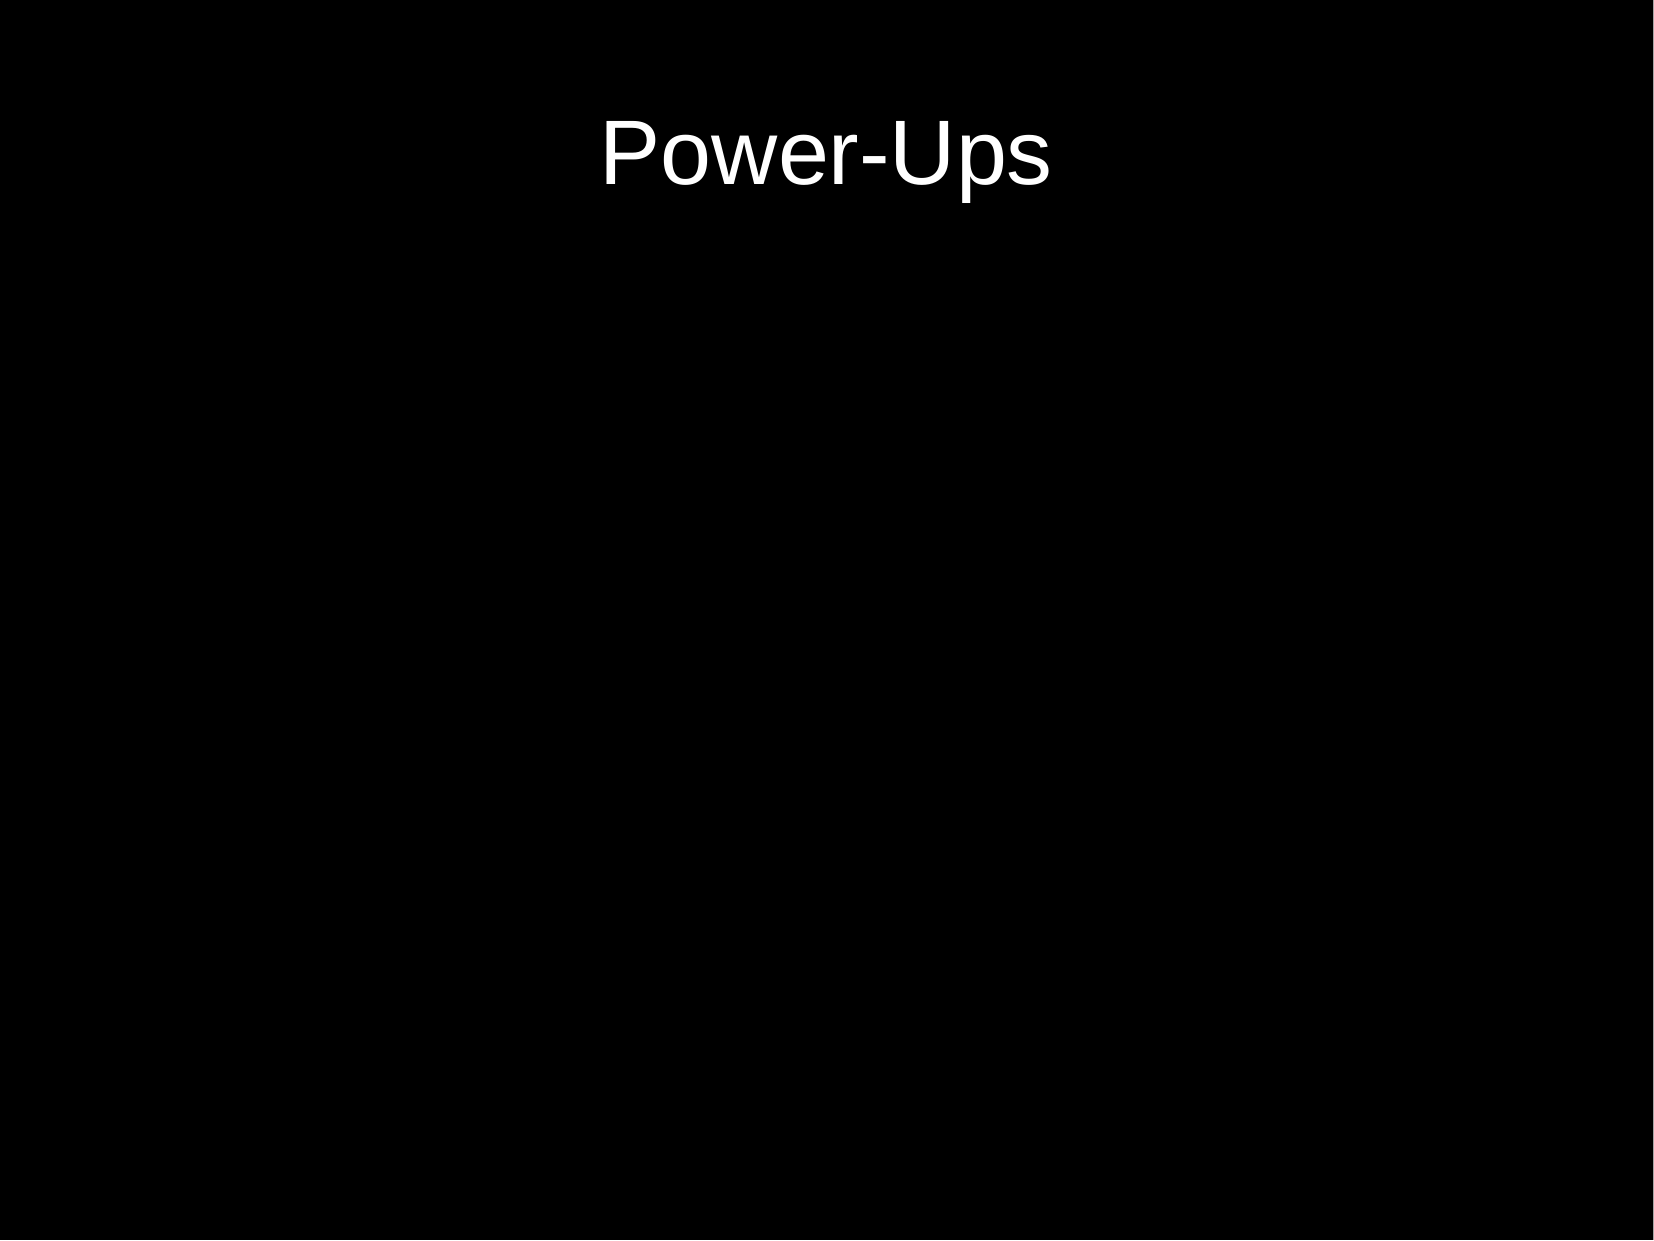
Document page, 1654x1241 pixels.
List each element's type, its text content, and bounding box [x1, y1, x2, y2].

title Power-Ups [82, 49, 1571, 257]
